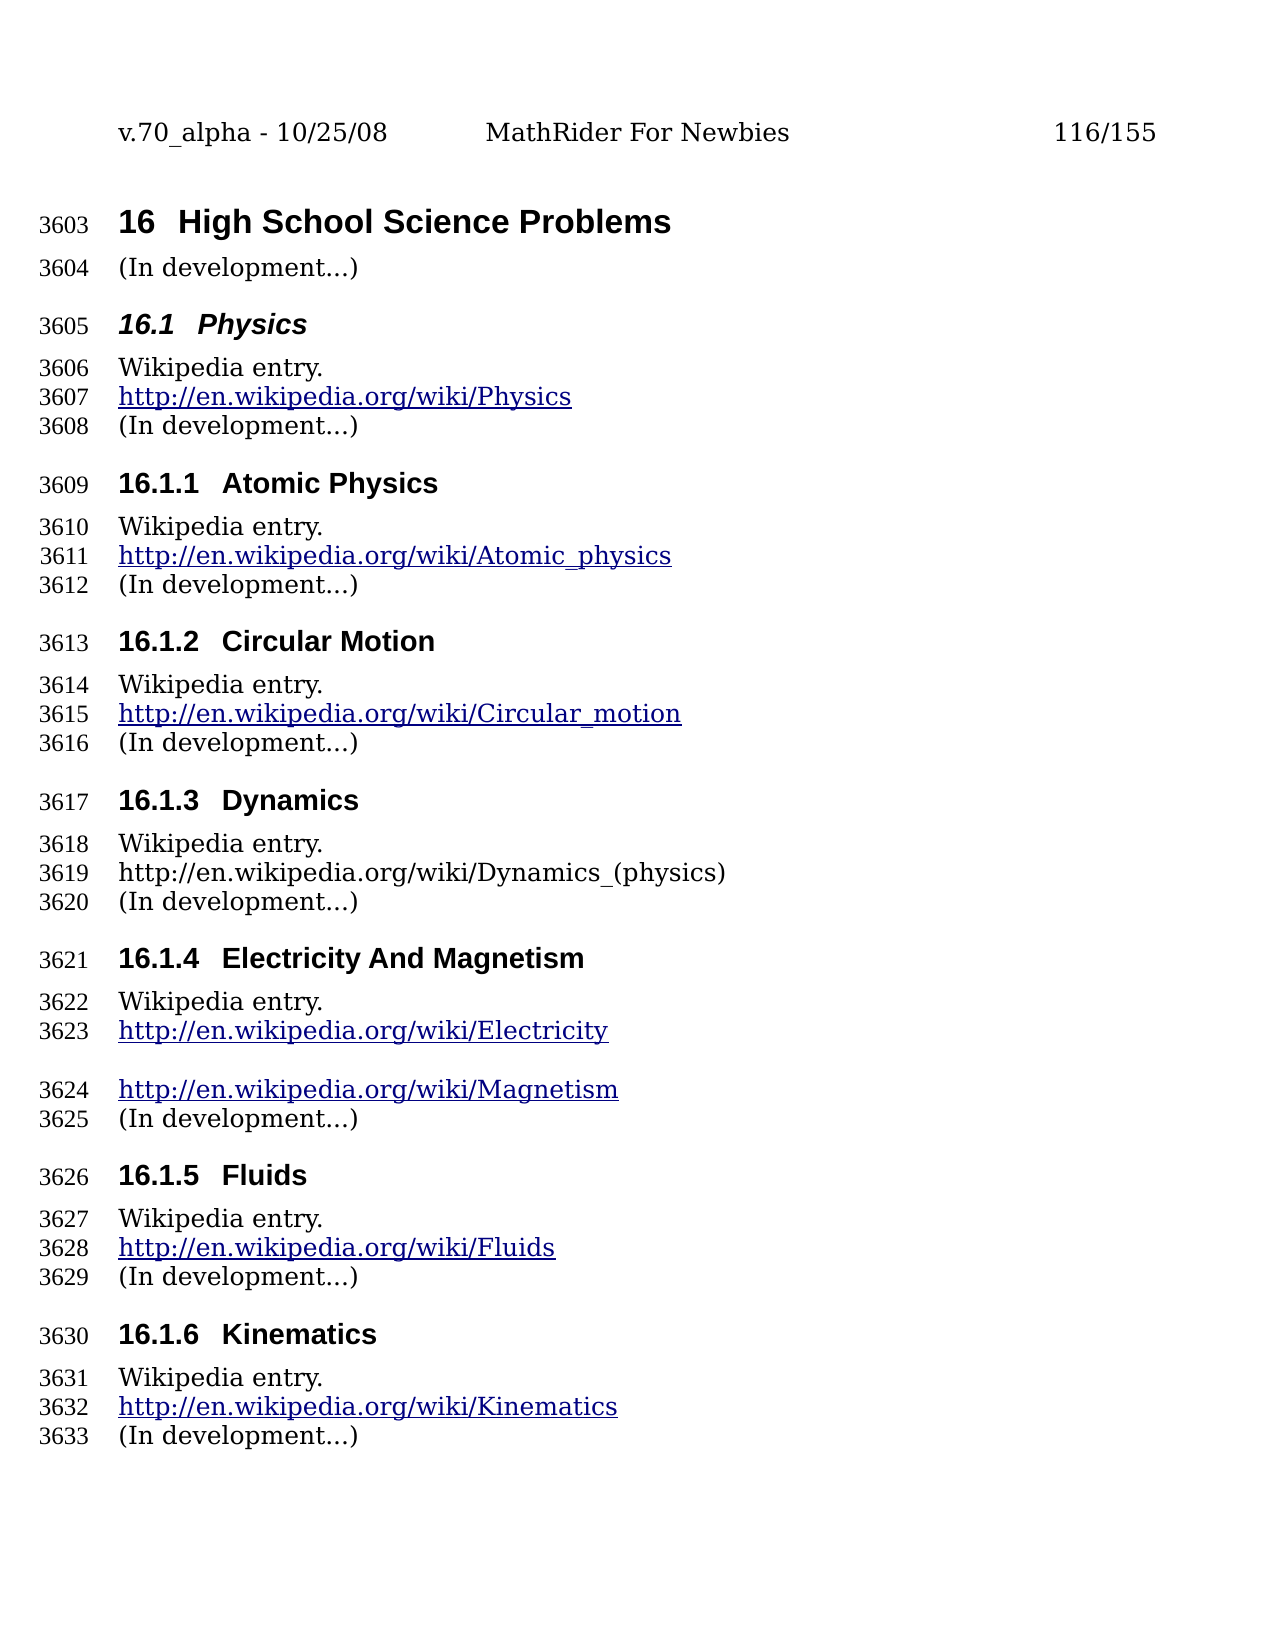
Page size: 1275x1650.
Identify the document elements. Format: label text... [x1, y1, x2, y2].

text Wikipedia entry. [118, 353, 1157, 382]
text http://en.wikipedia.org/wiki/Electricity [118, 1016, 1157, 1046]
text (In development...) [118, 1421, 1157, 1450]
text (In development...) [118, 253, 1157, 282]
subtitle Fluids [118, 1158, 1157, 1192]
text http://en.wikipedia.org/wiki/Magnetism [118, 1075, 1157, 1104]
text (In development...) [118, 728, 1157, 758]
text Wikipedia entry. [118, 1204, 1157, 1233]
text Wikipedia entry. [118, 670, 1157, 699]
subtitle Electricity And Magnetism [118, 941, 1157, 975]
subtitle High School Science Problems [118, 202, 1157, 240]
subtitle Physics [118, 307, 1157, 341]
text (In development...) [118, 1262, 1157, 1292]
text Wikipedia entry. [118, 829, 1157, 858]
subtitle Circular Motion [118, 624, 1157, 658]
text http://en.wikipedia.org/wiki/Kinematics [118, 1392, 1157, 1421]
text http://en.wikipedia.org/wiki/Circular_motion [118, 699, 1157, 728]
text (In development...) [118, 1104, 1157, 1133]
text http://en.wikipedia.org/wiki/Atomic_physics [118, 541, 1157, 570]
text Wikipedia entry. [118, 512, 1157, 541]
text (In development...) [118, 411, 1157, 441]
text Wikipedia entry. [118, 987, 1157, 1016]
subtitle Atomic Physics [118, 466, 1157, 499]
text (In development...) [118, 887, 1157, 916]
text http://en.wikipedia.org/wiki/Fluids [118, 1233, 1157, 1262]
text http://en.wikipedia.org/wiki/Physics [118, 382, 1157, 411]
subtitle Dynamics [118, 783, 1157, 816]
text http://en.wikipedia.org/wiki/Dynamics_(physics) [118, 858, 1157, 887]
text (In development...) [118, 570, 1157, 599]
subtitle Kinematics [118, 1317, 1157, 1350]
text Wikipedia entry. [118, 1363, 1157, 1392]
